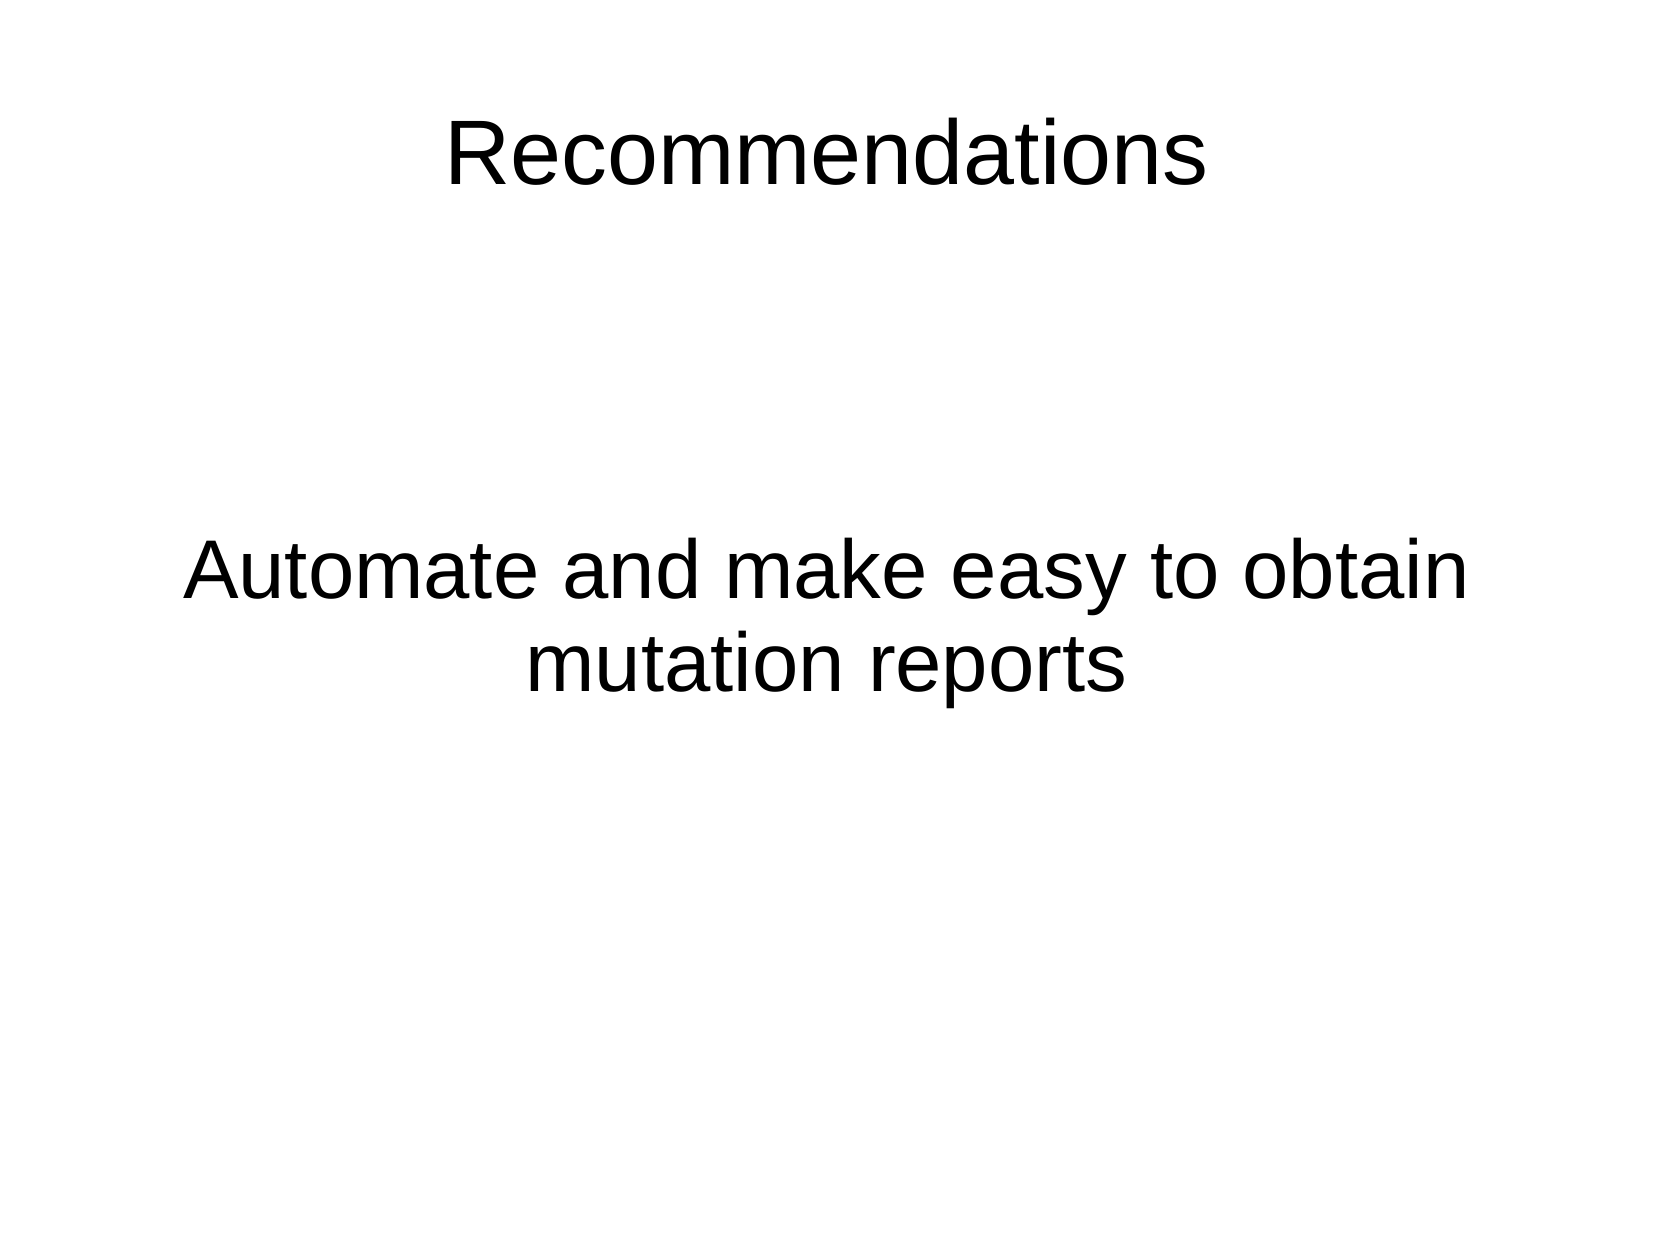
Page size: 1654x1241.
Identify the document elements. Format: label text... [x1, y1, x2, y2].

list Automate and make easy to obtain mutation reports [82, 290, 1571, 1010]
title Recommendations [82, 49, 1571, 257]
